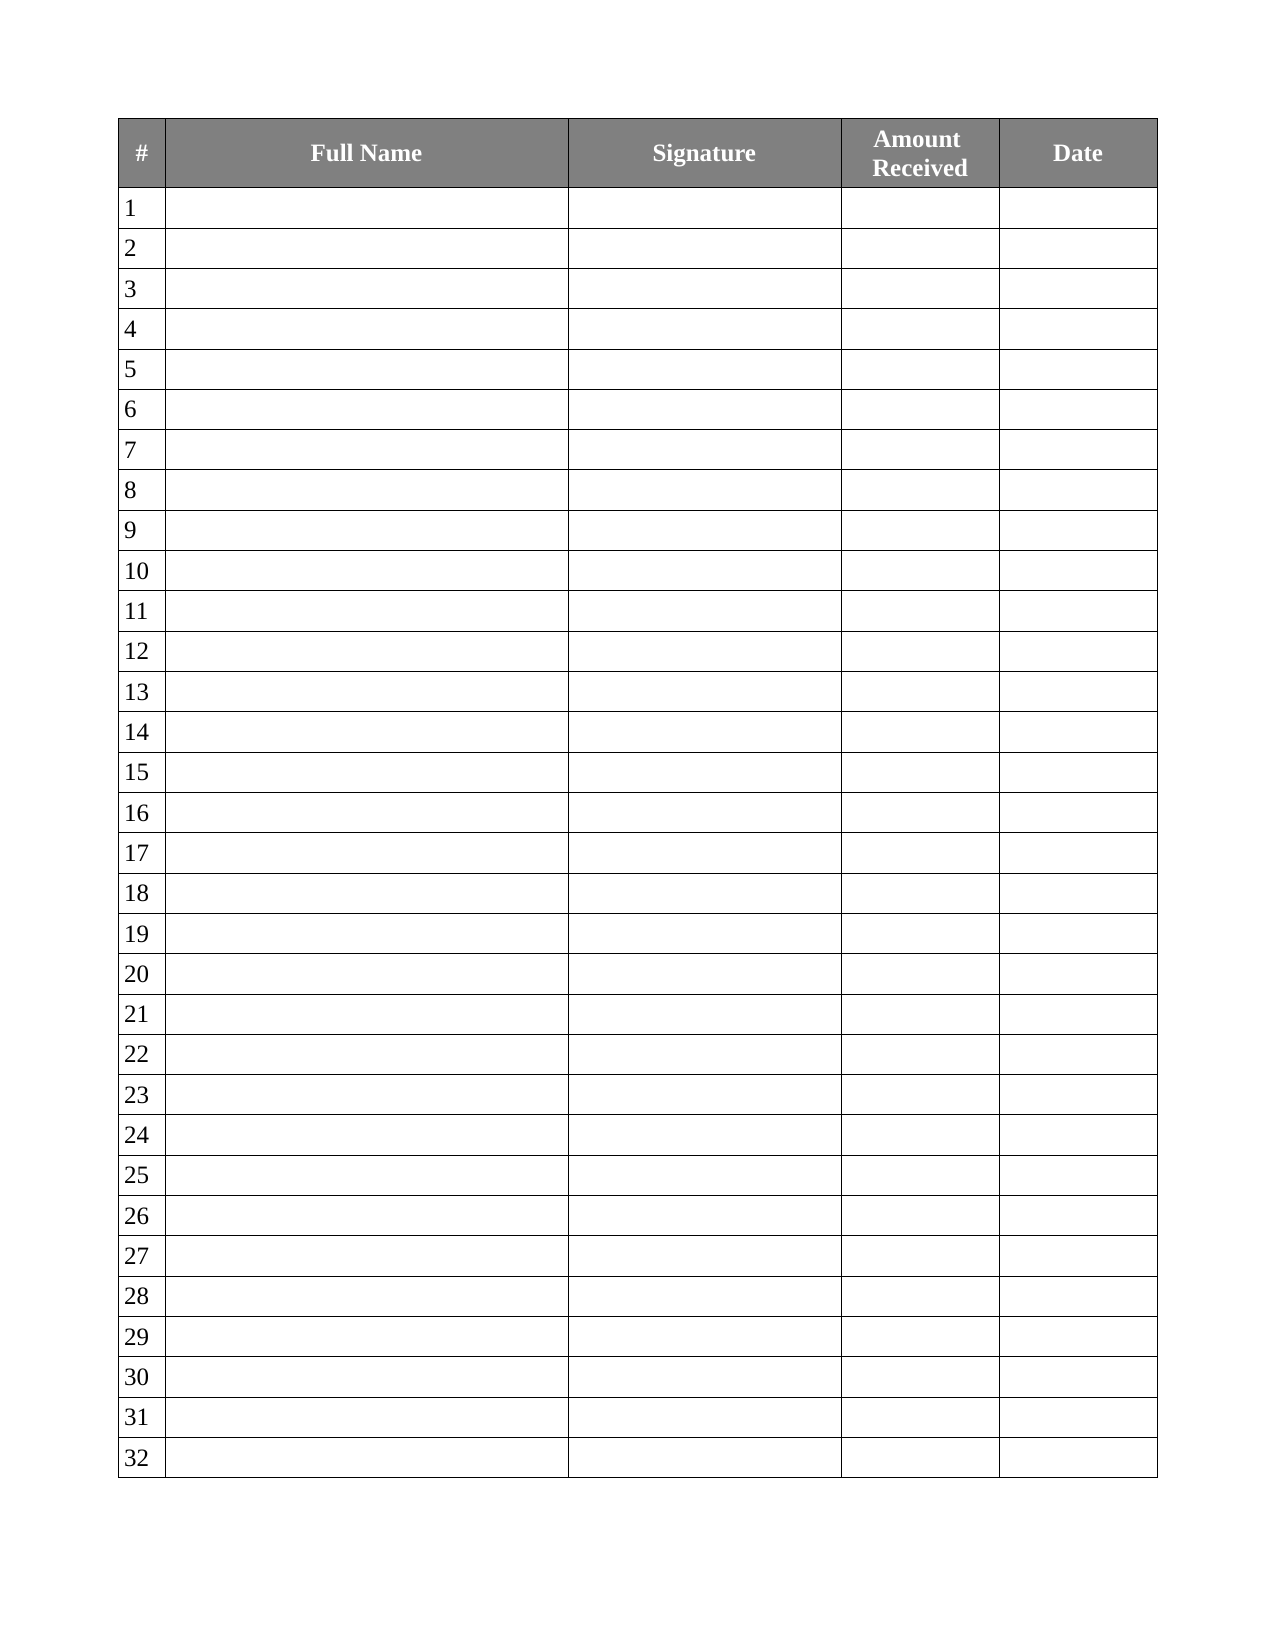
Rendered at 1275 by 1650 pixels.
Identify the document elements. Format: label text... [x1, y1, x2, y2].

table_header Amount Received [842, 119, 999, 187]
table_cell [166, 833, 568, 872]
table_cell [166, 188, 568, 227]
table_cell [569, 591, 841, 631]
table_cell 9 [119, 511, 165, 550]
table_cell [1000, 551, 1157, 590]
table_cell [569, 954, 841, 993]
table_cell 6 [119, 390, 165, 429]
table_cell [1000, 511, 1157, 550]
table_cell [569, 1438, 841, 1477]
table_cell 22 [119, 1035, 165, 1074]
table_cell [842, 1438, 999, 1477]
table_cell [166, 229, 568, 268]
table_cell 13 [119, 672, 165, 711]
table_cell [569, 1156, 841, 1195]
table_cell [166, 591, 568, 631]
table_cell [569, 1236, 841, 1276]
table_cell [842, 793, 999, 832]
table_cell 27 [119, 1236, 165, 1276]
table_cell [1000, 874, 1157, 913]
table_cell [842, 188, 999, 227]
table_cell [569, 1075, 841, 1114]
table_cell [166, 1115, 568, 1155]
table_cell [1000, 591, 1157, 631]
table_cell [166, 1236, 568, 1276]
table_cell [166, 1398, 568, 1437]
table_cell [166, 1035, 568, 1074]
table_cell [1000, 712, 1157, 752]
table_cell 15 [119, 753, 165, 792]
table_cell [1000, 1398, 1157, 1437]
table_cell [569, 470, 841, 510]
table_cell [166, 672, 568, 711]
table_cell [569, 511, 841, 550]
table_cell 32 [119, 1438, 165, 1477]
table_cell [842, 672, 999, 711]
table_cell 21 [119, 995, 165, 1034]
table_cell [842, 511, 999, 550]
table_cell [569, 712, 841, 752]
table_cell 4 [119, 309, 165, 348]
table_cell [842, 350, 999, 389]
table_cell [569, 1196, 841, 1235]
table_cell [166, 1277, 568, 1316]
table_cell [569, 390, 841, 429]
table_cell 8 [119, 470, 165, 510]
table_cell [842, 914, 999, 953]
table_cell [569, 874, 841, 913]
table_cell [842, 1035, 999, 1074]
table_cell [166, 1438, 568, 1477]
table_cell [842, 712, 999, 752]
table_cell [842, 1277, 999, 1316]
table_cell [842, 1236, 999, 1276]
table_cell [842, 1075, 999, 1114]
table_cell [569, 914, 841, 953]
table_cell [842, 632, 999, 671]
table_cell [1000, 350, 1157, 389]
table_cell 1 [119, 188, 165, 227]
table_cell [166, 954, 568, 993]
table_cell 28 [119, 1277, 165, 1316]
table_cell [569, 793, 841, 832]
table_cell [842, 833, 999, 872]
table_cell [1000, 632, 1157, 671]
table_cell 19 [119, 914, 165, 953]
table_cell [842, 995, 999, 1034]
table_cell 14 [119, 712, 165, 752]
table_cell [1000, 753, 1157, 792]
table_cell [842, 1357, 999, 1397]
table_cell [842, 1398, 999, 1437]
table_cell [166, 914, 568, 953]
table_cell [166, 390, 568, 429]
table_cell [842, 551, 999, 590]
table_cell 31 [119, 1398, 165, 1437]
table_cell [569, 672, 841, 711]
table_cell [842, 954, 999, 993]
table_cell [569, 188, 841, 227]
table_cell 26 [119, 1196, 165, 1235]
table_cell [569, 1115, 841, 1155]
table_cell [1000, 1277, 1157, 1316]
table_cell [569, 753, 841, 792]
table_cell [166, 712, 568, 752]
table_header # [119, 119, 165, 187]
table_cell [569, 1035, 841, 1074]
table_cell [1000, 1196, 1157, 1235]
table_cell [1000, 954, 1157, 993]
table_cell 23 [119, 1075, 165, 1114]
table_cell [1000, 833, 1157, 872]
table_cell [569, 551, 841, 590]
table_cell [166, 430, 568, 469]
table_cell 11 [119, 591, 165, 631]
table_cell 25 [119, 1156, 165, 1195]
table_cell [1000, 1156, 1157, 1195]
table_cell [166, 1156, 568, 1195]
table_cell [842, 753, 999, 792]
table_cell [842, 390, 999, 429]
table_cell [166, 1075, 568, 1114]
table_cell [569, 833, 841, 872]
table_cell [1000, 672, 1157, 711]
table_cell 18 [119, 874, 165, 913]
table_cell [842, 1115, 999, 1155]
table_cell 17 [119, 833, 165, 872]
table_cell [166, 874, 568, 913]
table_cell [842, 1156, 999, 1195]
table_cell [166, 309, 568, 348]
table_cell [1000, 1438, 1157, 1477]
table_cell 12 [119, 632, 165, 671]
table_cell [569, 1357, 841, 1397]
table_cell [1000, 1115, 1157, 1155]
table_cell 29 [119, 1317, 165, 1356]
table_cell [1000, 188, 1157, 227]
table_cell [569, 995, 841, 1034]
table_cell 5 [119, 350, 165, 389]
table_cell [569, 229, 841, 268]
table_cell [1000, 1357, 1157, 1397]
table_cell [166, 632, 568, 671]
table_cell [842, 430, 999, 469]
table_cell [166, 1196, 568, 1235]
table_cell 2 [119, 229, 165, 268]
table_cell [842, 309, 999, 348]
table_cell [1000, 470, 1157, 510]
table_cell [569, 1398, 841, 1437]
table_cell [1000, 430, 1157, 469]
table_cell [1000, 793, 1157, 832]
table_cell [569, 632, 841, 671]
table_header Full Name [166, 119, 568, 187]
table_cell 10 [119, 551, 165, 590]
table_cell 24 [119, 1115, 165, 1155]
table_cell [1000, 309, 1157, 348]
table_cell [569, 269, 841, 308]
table_cell 20 [119, 954, 165, 993]
table_cell [166, 350, 568, 389]
table_cell [1000, 995, 1157, 1034]
table_header Signature [569, 119, 841, 187]
table_cell [842, 1196, 999, 1235]
table_cell [842, 874, 999, 913]
table_cell [1000, 1236, 1157, 1276]
table_cell [166, 793, 568, 832]
table_cell [842, 229, 999, 268]
table_cell [1000, 229, 1157, 268]
table_cell [569, 430, 841, 469]
table_cell 30 [119, 1357, 165, 1397]
table_cell [166, 1357, 568, 1397]
table_cell [1000, 1035, 1157, 1074]
table_cell [166, 1317, 568, 1356]
table_cell [842, 470, 999, 510]
table_cell [1000, 269, 1157, 308]
table_cell [1000, 914, 1157, 953]
table_cell [166, 470, 568, 510]
table_cell [1000, 390, 1157, 429]
table_cell 3 [119, 269, 165, 308]
table_header Date [1000, 119, 1157, 187]
table_cell [569, 1277, 841, 1316]
table_cell [569, 309, 841, 348]
table_cell [569, 1317, 841, 1356]
table_cell 7 [119, 430, 165, 469]
table_cell [166, 511, 568, 550]
table_cell [842, 269, 999, 308]
table_cell [166, 753, 568, 792]
table_cell [166, 269, 568, 308]
table_cell [166, 995, 568, 1034]
table_cell [842, 1317, 999, 1356]
table_cell [1000, 1075, 1157, 1114]
table_cell [842, 591, 999, 631]
table_cell [166, 551, 568, 590]
table_cell [1000, 1317, 1157, 1356]
table_cell [569, 350, 841, 389]
table_cell 16 [119, 793, 165, 832]
